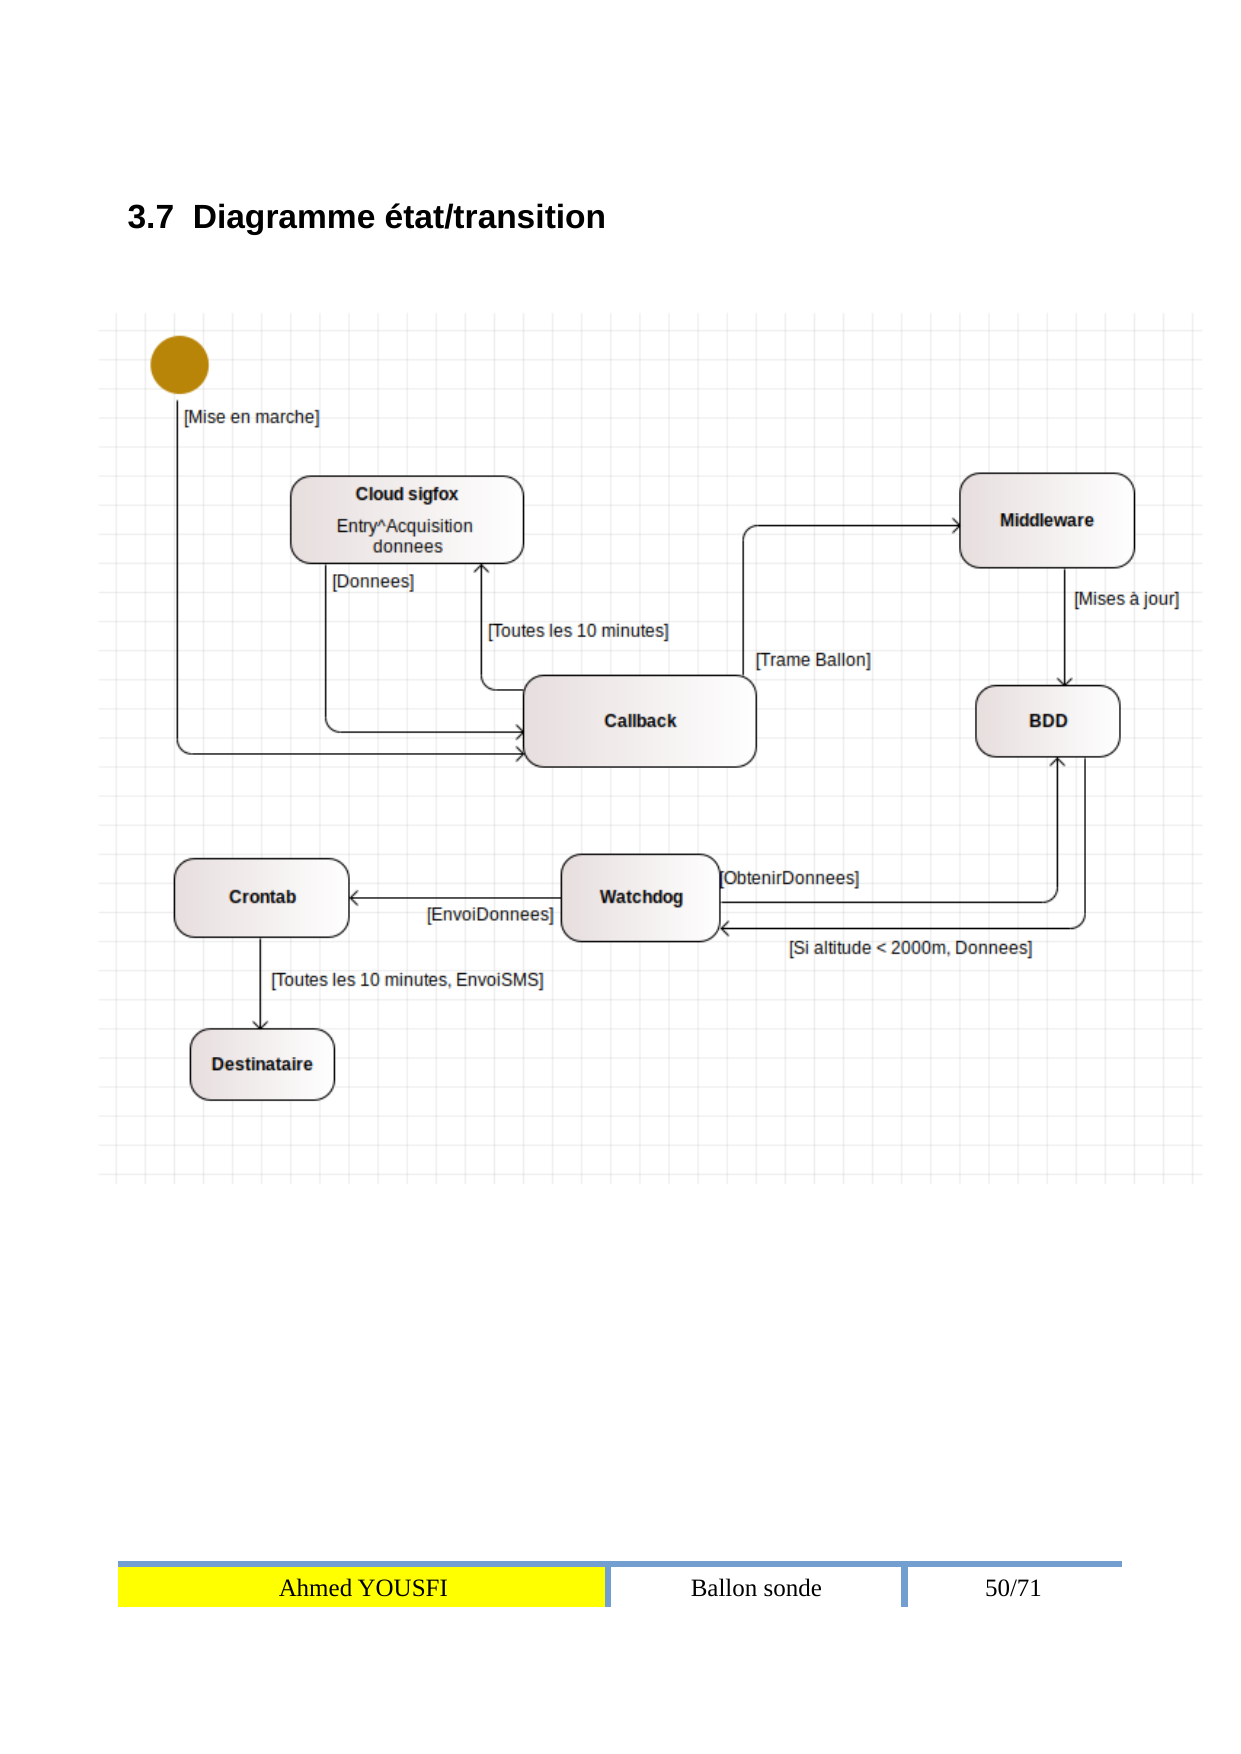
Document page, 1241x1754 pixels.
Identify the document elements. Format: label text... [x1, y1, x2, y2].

picture [91, 304, 1214, 1184]
subtitle Diagramme état/transition [118, 196, 1122, 235]
